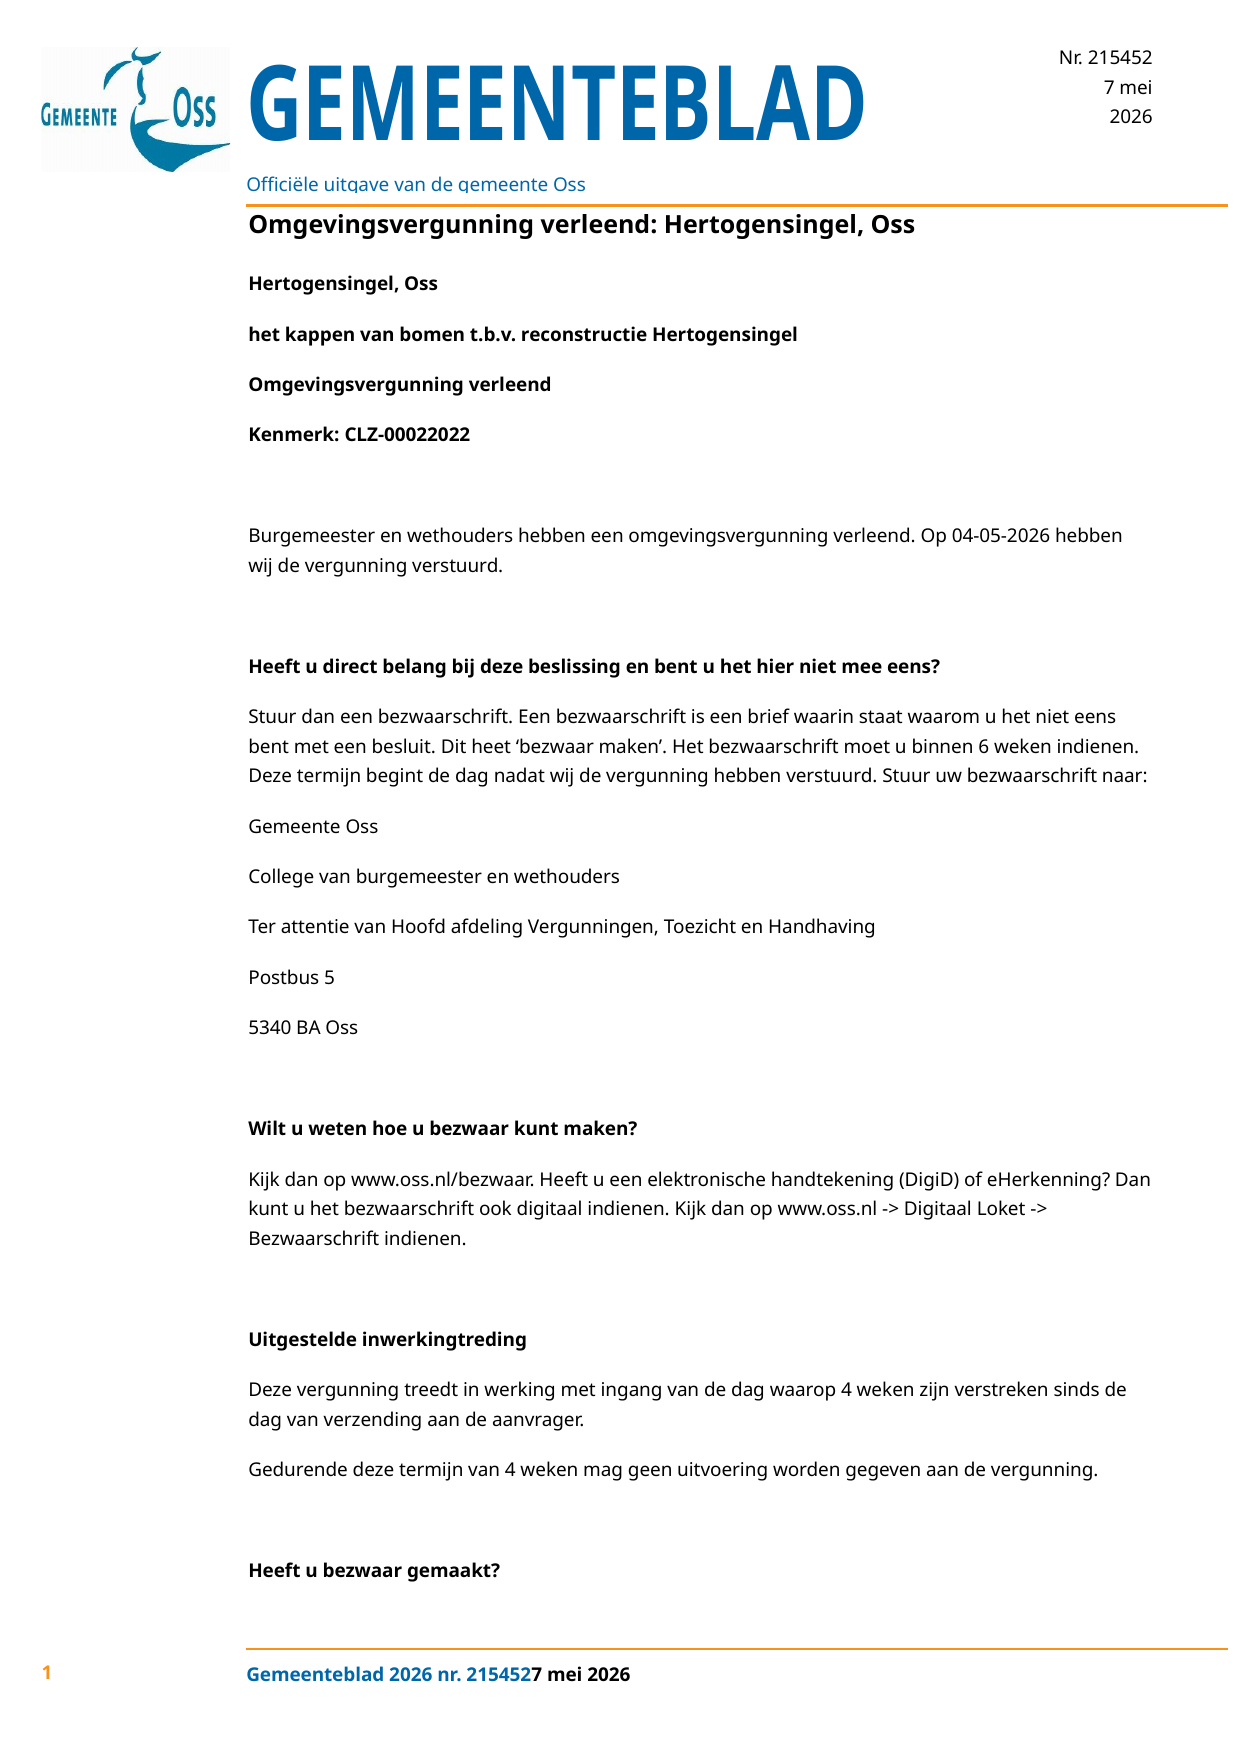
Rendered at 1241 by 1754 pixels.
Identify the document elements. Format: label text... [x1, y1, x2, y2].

text Hertogensingel, Oss [248, 270, 1152, 296]
picture [41, 47, 231, 172]
text 5340 BA Oss [248, 1014, 1152, 1040]
text Heeft u direct belang bij deze beslissing en bent u het hier niet mee eens? [248, 653, 1152, 678]
text het kappen van bomen t.b.v. reconstructie Hertogensingel [248, 321, 1152, 346]
text Uitgestelde inwerkingtreding [248, 1326, 1152, 1351]
text Postbus 5 [248, 964, 1152, 990]
text Deze vergunning treedt in werking met ingang van de dag waarop 4 weken zijn verstreken sinds de dag van verzending aan de aanvrager. [248, 1376, 1152, 1431]
text Stuur dan een bezwaarschrift. Een bezwaarschrift is een brief waarin staat waarom u het niet eens bent met een besluit. Dit heet ‘bezwaar maken’. Het bezwaarschrift moet u binnen 6 weken indienen. Deze termijn begint de dag nadat wij de vergunning hebben verstuurd. Stuur uw bezwaarschrift naar: [248, 703, 1152, 788]
text Gemeente Oss [248, 813, 1152, 838]
text Burgemeester en wethouders hebben een omgevingsvergunning verleend. Op 04-05-2026 hebben wij de vergunning verstuurd. [248, 522, 1152, 578]
text Heeft u bezwaar gemaakt? [248, 1557, 1152, 1583]
text Omgevingsvergunning verleend [248, 371, 1152, 397]
text College van burgemeester en wethouders [248, 863, 1152, 889]
text Ter attentie van Hoofd afdeling Vergunningen, Toezicht en Handhaving [248, 914, 1152, 939]
text Kijk dan op www.oss.nl/bezwaar. Heeft u een elektronische handtekening (DigiD) of eHerkenning? Dan kunt u het bezwaarschrift ook digitaal indienen. Kijk dan op www.oss.nl -> Digitaal Loket -> Bezwaarschrift indienen. [248, 1166, 1152, 1251]
text Wilt u weten hoe u bezwaar kunt maken? [248, 1115, 1152, 1141]
text Gedurende deze termijn van 4 weken mag geen uitvoering worden gegeven aan de vergunning. [248, 1456, 1152, 1482]
text Kenmerk: CLZ-00022022 [248, 422, 1152, 447]
text Omgevingsvergunning verleend: Hertogensingel, Oss [248, 207, 1152, 241]
